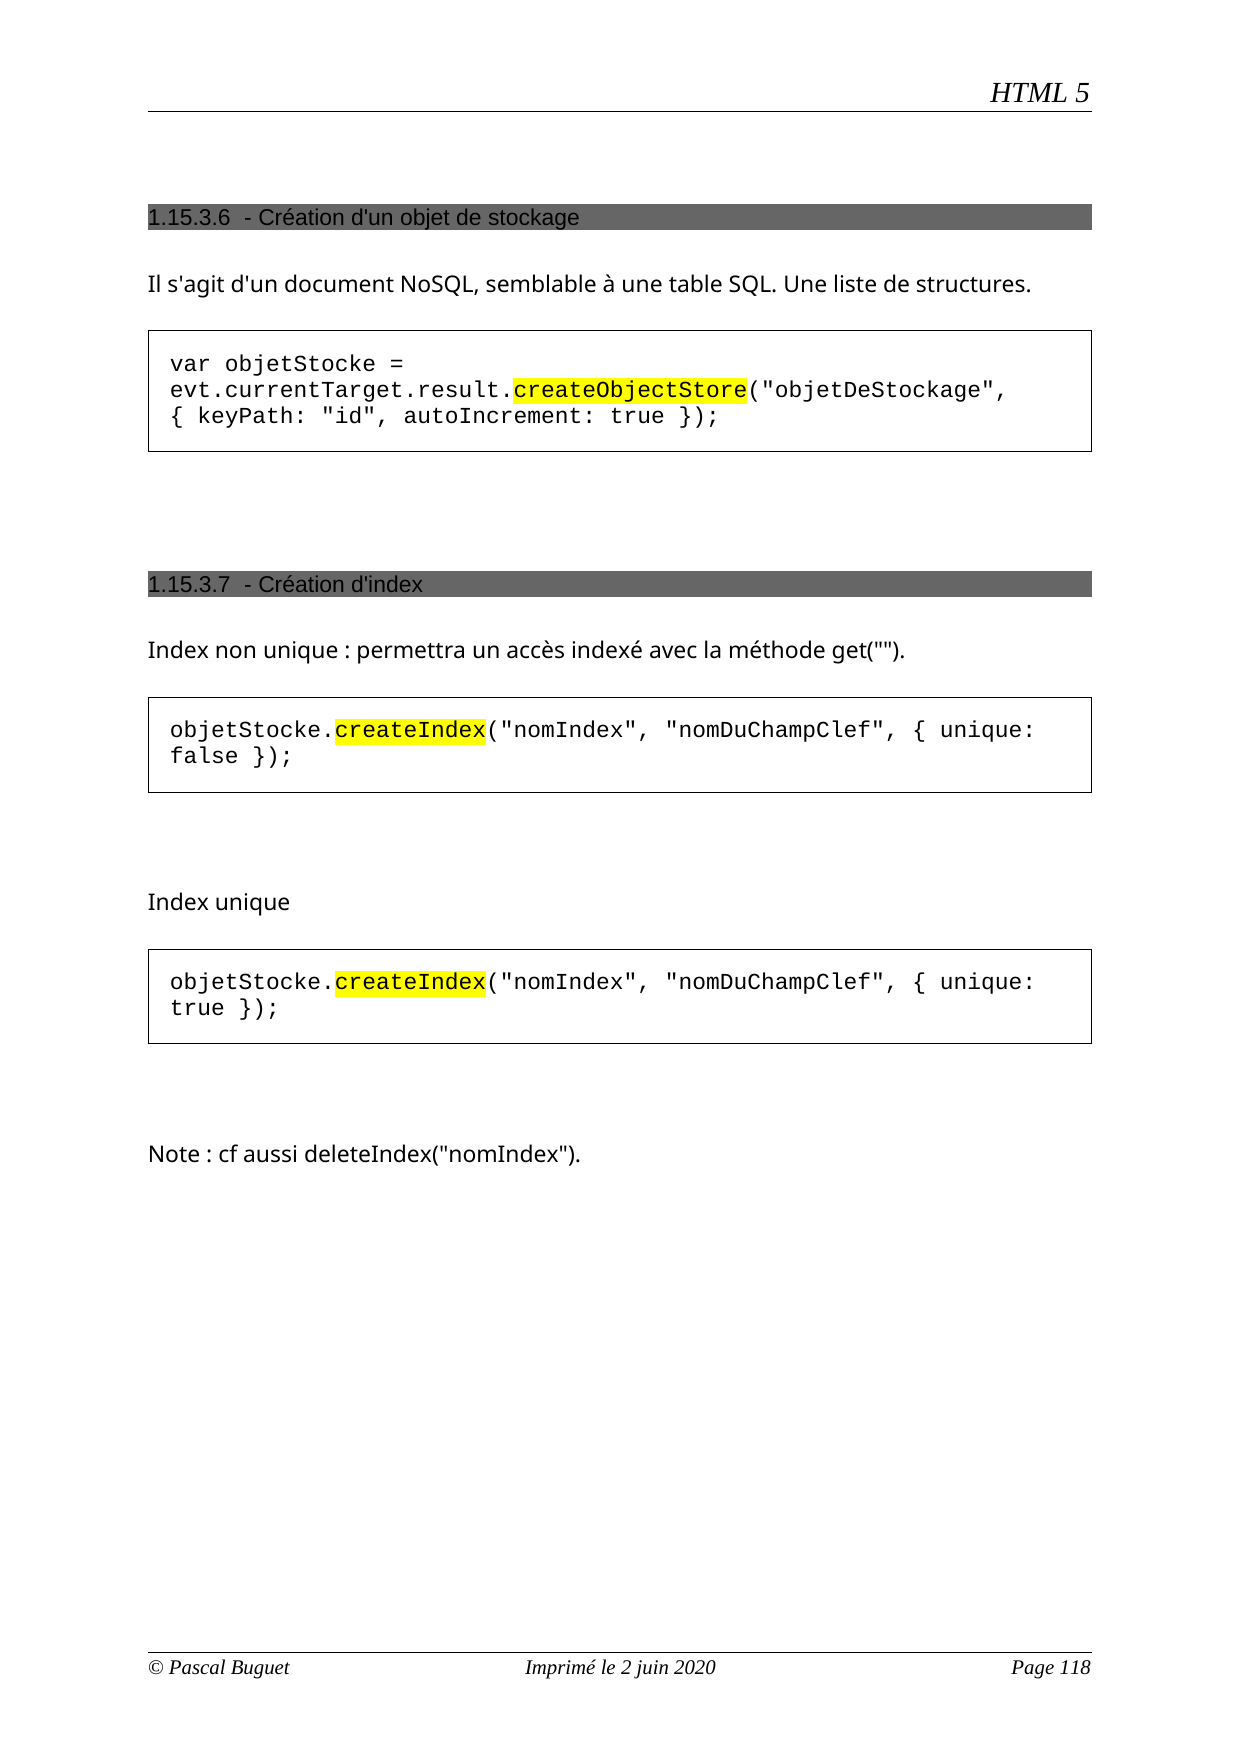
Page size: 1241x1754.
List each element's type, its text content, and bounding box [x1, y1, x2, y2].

text Note : cf aussi deleteIndex("nomIndex"). [148, 1138, 1092, 1169]
text var objetStocke = evt.currentTarget.result.createObjectStore("objetDeStockage", { keyPath: "id", autoIncrement: true }); [149, 331, 1091, 451]
text objetStocke.createIndex("nomIndex", "nomDuChampClef", { unique: true }); [149, 950, 1091, 1043]
text objetStocke.createIndex("nomIndex", "nomDuChampClef", { unique: false }); [149, 698, 1091, 792]
text Index unique [148, 886, 1092, 918]
subtitle - Création d'un objet de stockage [148, 204, 1092, 230]
subtitle - Création d'index [148, 571, 1092, 597]
text Index non unique : permettra un accès indexé avec la méthode get(""). [148, 634, 1092, 666]
text Il s'agit d'un document NoSQL, semblable à une table SQL. Une liste de structures. [148, 268, 1092, 299]
